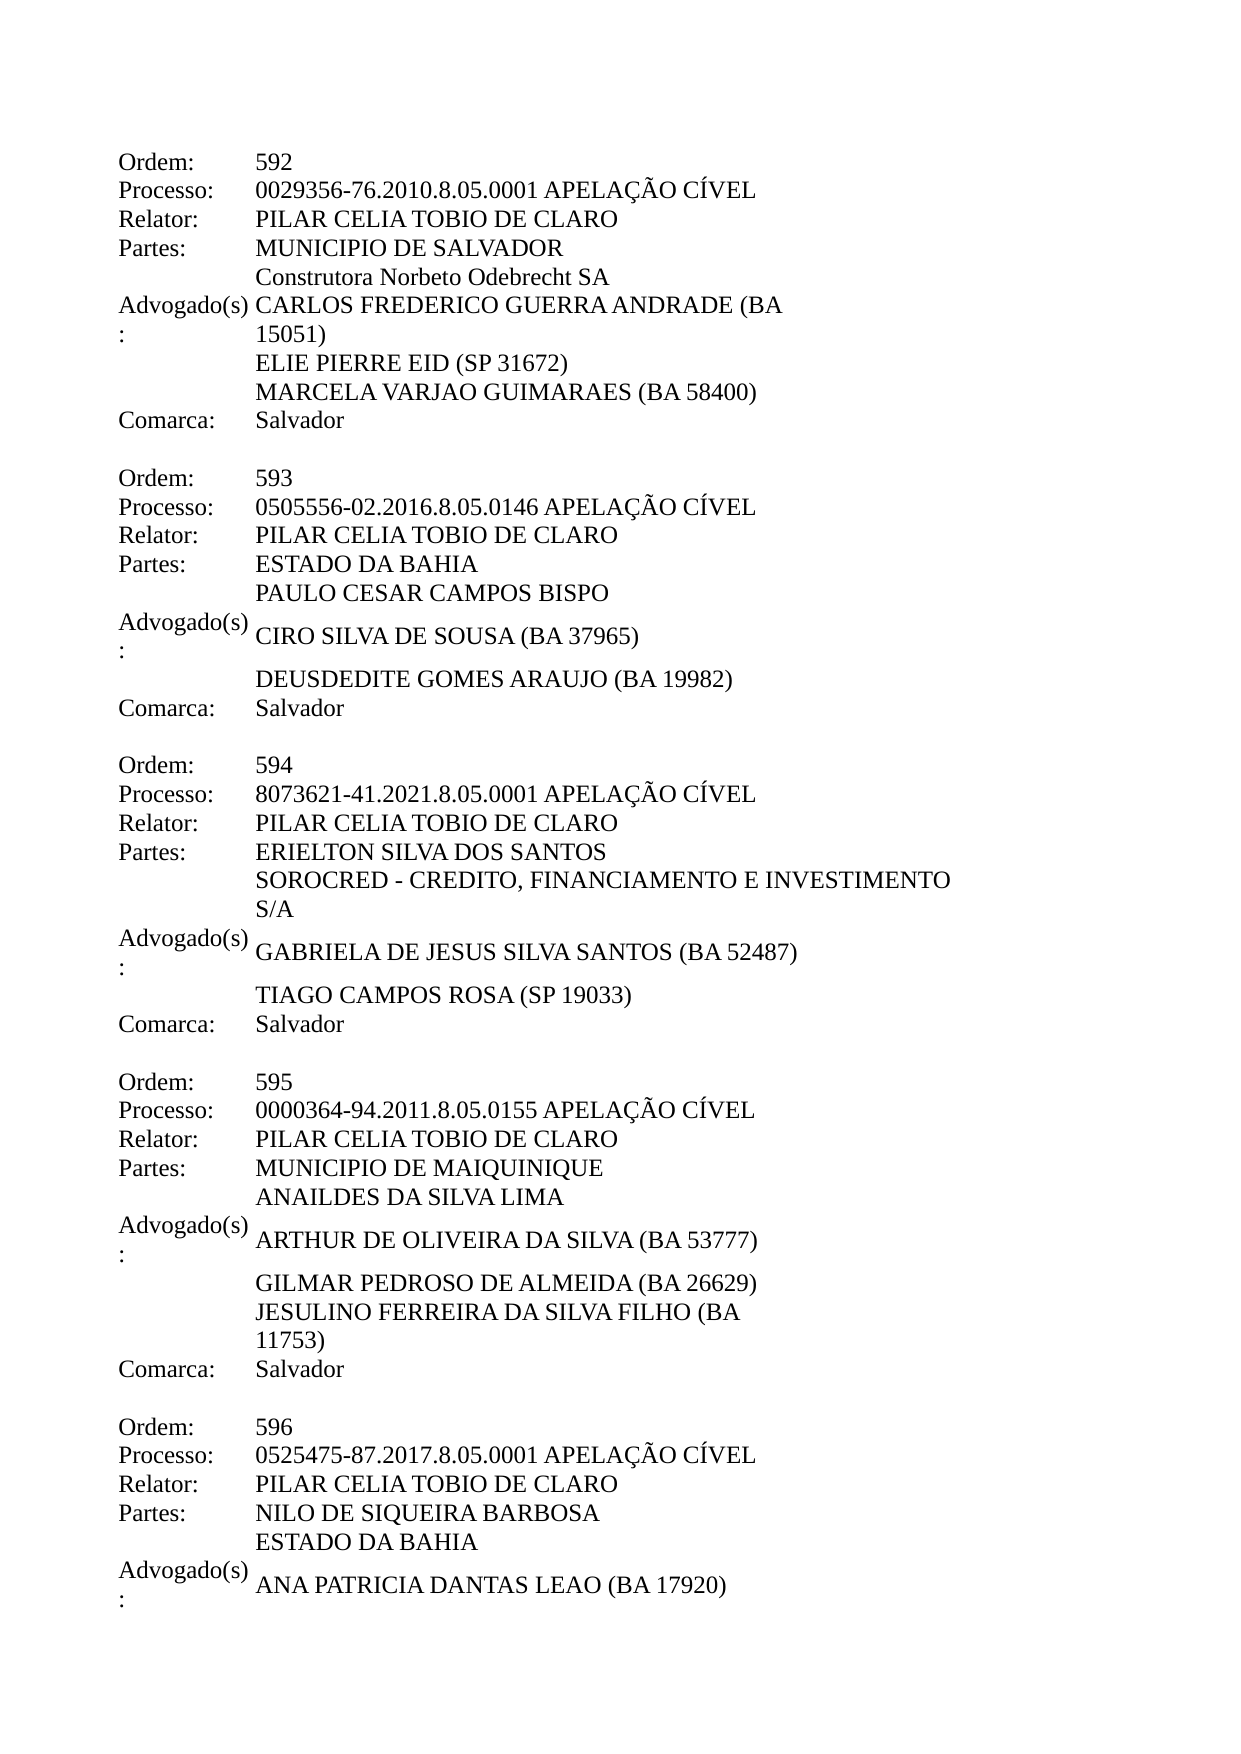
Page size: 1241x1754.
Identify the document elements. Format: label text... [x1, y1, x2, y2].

table_cell 0000364-94.2011.8.05.0155 APELAÇÃO CÍVEL [255, 1096, 813, 1124]
table_header 593 [255, 463, 758, 492]
table_cell Partes: [118, 1153, 255, 1182]
table_cell ELIE PIERRE EID (SP 31672) [255, 348, 857, 377]
table_cell Processo: [118, 176, 255, 204]
table_cell 0505556-02.2016.8.05.0146 APELAÇÃO CÍVEL [255, 492, 758, 521]
table_cell Relator: [118, 808, 255, 837]
table_cell Advogado(s): [118, 1556, 255, 1613]
table_header 596 [255, 1412, 758, 1441]
table_cell 0029356-76.2010.8.05.0001 APELAÇÃO CÍVEL [255, 176, 857, 204]
table_cell 0525475-87.2017.8.05.0001 APELAÇÃO CÍVEL [255, 1441, 758, 1469]
table_cell [118, 981, 255, 1009]
table_cell GABRIELA DE JESUS SILVA SANTOS (BA 52487) [255, 923, 995, 981]
table_cell [118, 664, 255, 693]
table_cell Processo: [118, 779, 255, 808]
table_cell Comarca: [118, 406, 255, 434]
table_cell [118, 262, 255, 291]
table_cell Relator: [118, 204, 255, 233]
table_cell Partes: [118, 837, 255, 866]
table_cell Relator: [118, 521, 255, 549]
table_cell Comarca: [118, 693, 255, 722]
table_cell ESTADO DA BAHIA [255, 1527, 758, 1556]
table_cell Partes: [118, 1498, 255, 1527]
table_cell MARCELA VARJAO GUIMARAES (BA 58400) [255, 377, 857, 406]
table_cell JESULINO FERREIRA DA SILVA FILHO (BA 11753) [255, 1297, 813, 1354]
table_cell Salvador [255, 693, 758, 722]
table_cell CIRO SILVA DE SOUSA (BA 37965) [255, 607, 758, 664]
table_cell [118, 1527, 255, 1556]
table_cell TIAGO CAMPOS ROSA (SP 19033) [255, 981, 995, 1009]
table_cell Construtora Norbeto Odebrecht SA [255, 262, 857, 291]
table_cell [118, 578, 255, 607]
table_header 595 [255, 1067, 813, 1096]
table_cell ANAILDES DA SILVA LIMA [255, 1182, 813, 1211]
table_cell ANA PATRICIA DANTAS LEAO (BA 17920) [255, 1556, 758, 1613]
table_cell [118, 1268, 255, 1297]
table_cell Processo: [118, 492, 255, 521]
table_cell Comarca: [118, 1009, 255, 1038]
table_cell Comarca: [118, 1354, 255, 1383]
table_cell ARTHUR DE OLIVEIRA DA SILVA (BA 53777) [255, 1211, 813, 1268]
table_cell Partes: [118, 549, 255, 578]
table_cell Relator: [118, 1469, 255, 1498]
table_cell [118, 377, 255, 406]
table_cell 8073621-41.2021.8.05.0001 APELAÇÃO CÍVEL [255, 779, 995, 808]
table_cell ERIELTON SILVA DOS SANTOS [255, 837, 995, 866]
table_cell Relator: [118, 1124, 255, 1153]
table_header Ordem: [118, 463, 255, 492]
table_cell Advogado(s): [118, 923, 255, 981]
table_cell PILAR CELIA TOBIO DE CLARO [255, 1124, 813, 1153]
table_header 594 [255, 751, 995, 779]
table_cell CARLOS FREDERICO GUERRA ANDRADE (BA 15051) [255, 291, 857, 348]
table_cell [118, 1182, 255, 1211]
table_cell MUNICIPIO DE MAIQUINIQUE [255, 1153, 813, 1182]
table_cell DEUSDEDITE GOMES ARAUJO (BA 19982) [255, 664, 758, 693]
table_cell PILAR CELIA TOBIO DE CLARO [255, 1469, 758, 1498]
table_cell Processo: [118, 1096, 255, 1124]
table_cell Advogado(s): [118, 607, 255, 664]
table_cell Processo: [118, 1441, 255, 1469]
table_cell PILAR CELIA TOBIO DE CLARO [255, 204, 857, 233]
table_cell PAULO CESAR CAMPOS BISPO [255, 578, 758, 607]
table_header Ordem: [118, 147, 255, 176]
table_cell GILMAR PEDROSO DE ALMEIDA (BA 26629) [255, 1268, 813, 1297]
table_cell Salvador [255, 1009, 995, 1038]
table_cell ESTADO DA BAHIA [255, 549, 758, 578]
table_cell Partes: [118, 233, 255, 262]
table_header 592 [255, 147, 857, 176]
table_header Ordem: [118, 1412, 255, 1441]
table_cell NILO DE SIQUEIRA BARBOSA [255, 1498, 758, 1527]
table_cell MUNICIPIO DE SALVADOR [255, 233, 857, 262]
table_cell PILAR CELIA TOBIO DE CLARO [255, 808, 995, 837]
table_cell [118, 866, 255, 923]
table_cell PILAR CELIA TOBIO DE CLARO [255, 521, 758, 549]
table_header Ordem: [118, 751, 255, 779]
table_cell Advogado(s): [118, 291, 255, 348]
table_header Ordem: [118, 1067, 255, 1096]
table_cell Advogado(s): [118, 1211, 255, 1268]
table_cell Salvador [255, 406, 857, 434]
table_cell SOROCRED - CREDITO, FINANCIAMENTO E INVESTIMENTO S/A [255, 866, 995, 923]
table_cell [118, 1297, 255, 1354]
table_cell Salvador [255, 1354, 813, 1383]
table_cell [118, 348, 255, 377]
